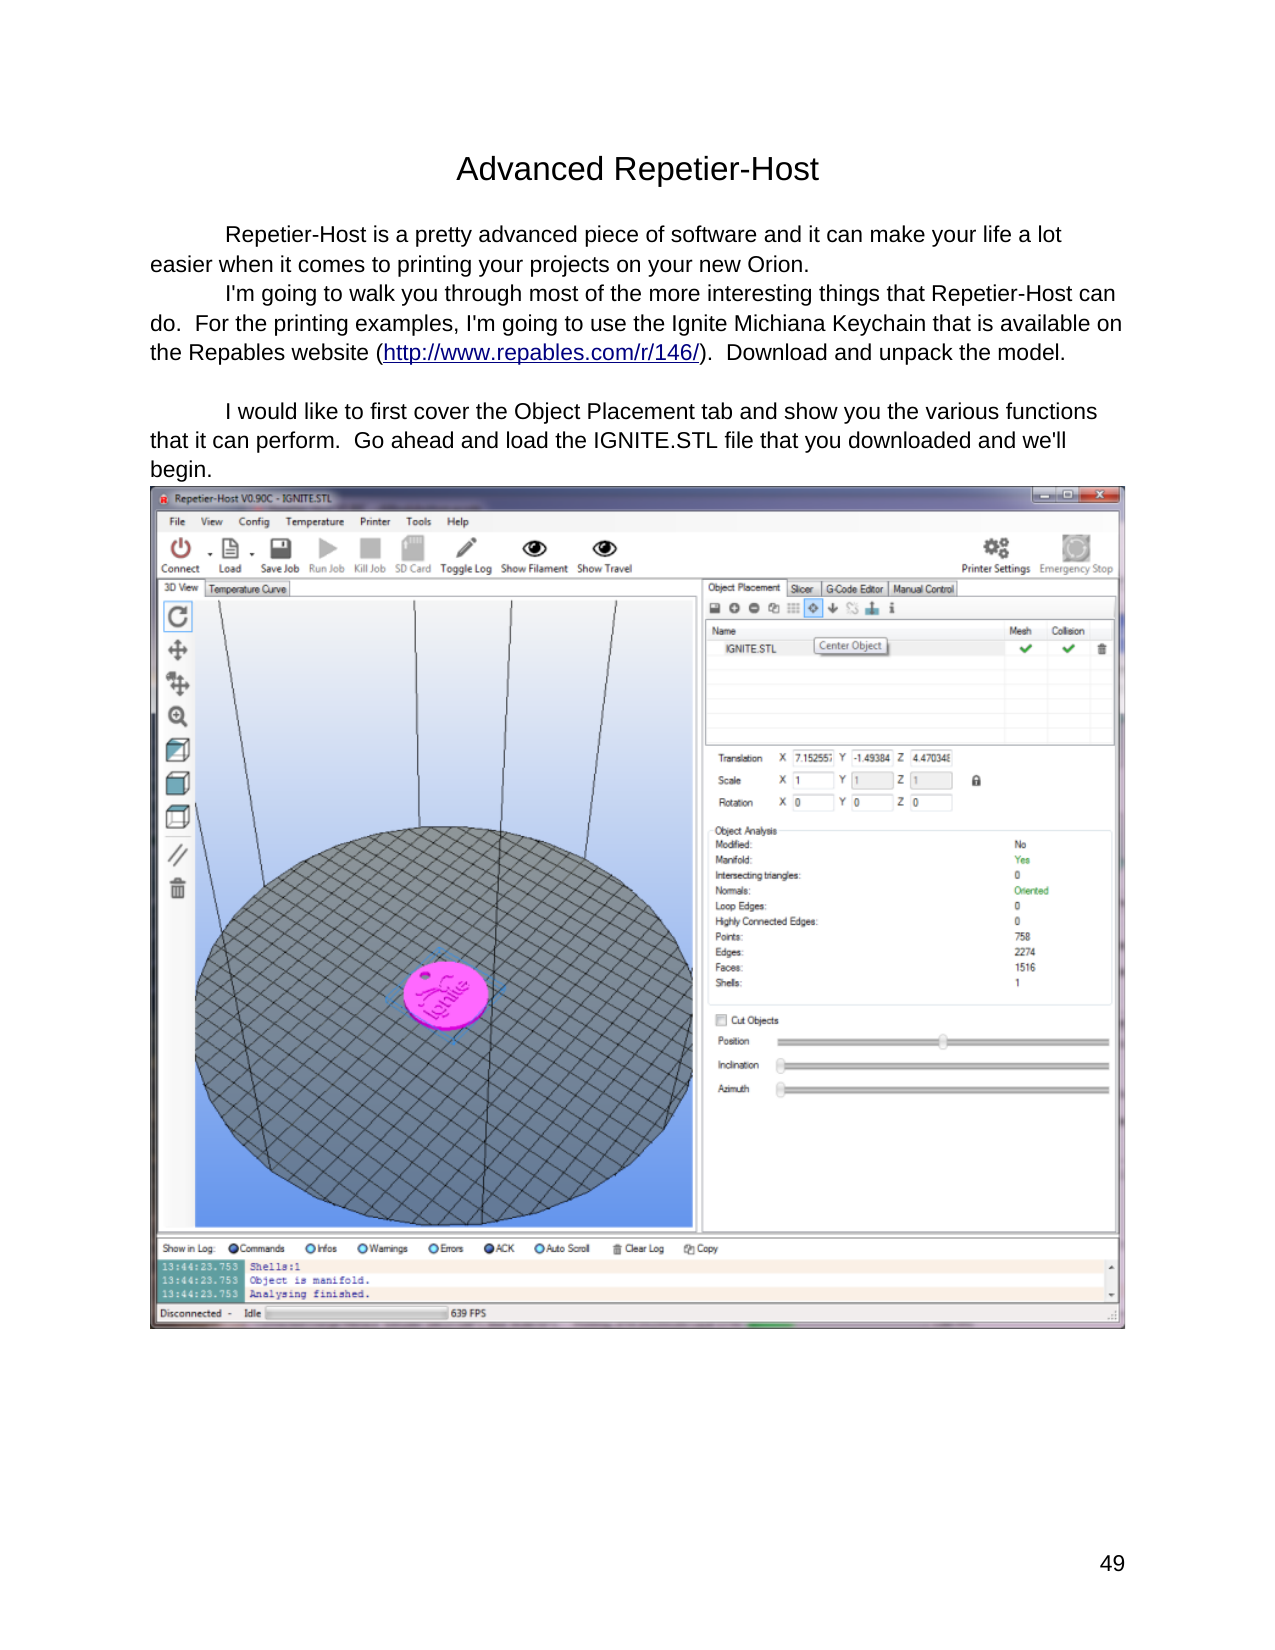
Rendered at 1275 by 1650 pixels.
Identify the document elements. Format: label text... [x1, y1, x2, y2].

text Repetier-Host is a pretty advanced piece of software and it can make your life a lot easier when it comes to printing your projects on your new Orion. [150, 222, 1125, 277]
picture [150, 486, 1125, 1329]
text I would like to first cover the Object Placement tab and show you the various functions that it can perform. Go ahead and load the IGNITE.STL file that you downloaded and we'll begin. [150, 398, 1125, 483]
text I'm going to walk you through most of the more interesting things that Repetier-Host can do. For the printing examples, I'm going to use the Ignite Michiana Keychain that is available on the Repables website (http://www.repables.com/r/146/). Download and unpack the model. [150, 281, 1125, 365]
subtitle Advanced Repetier-Host [150, 150, 1125, 187]
